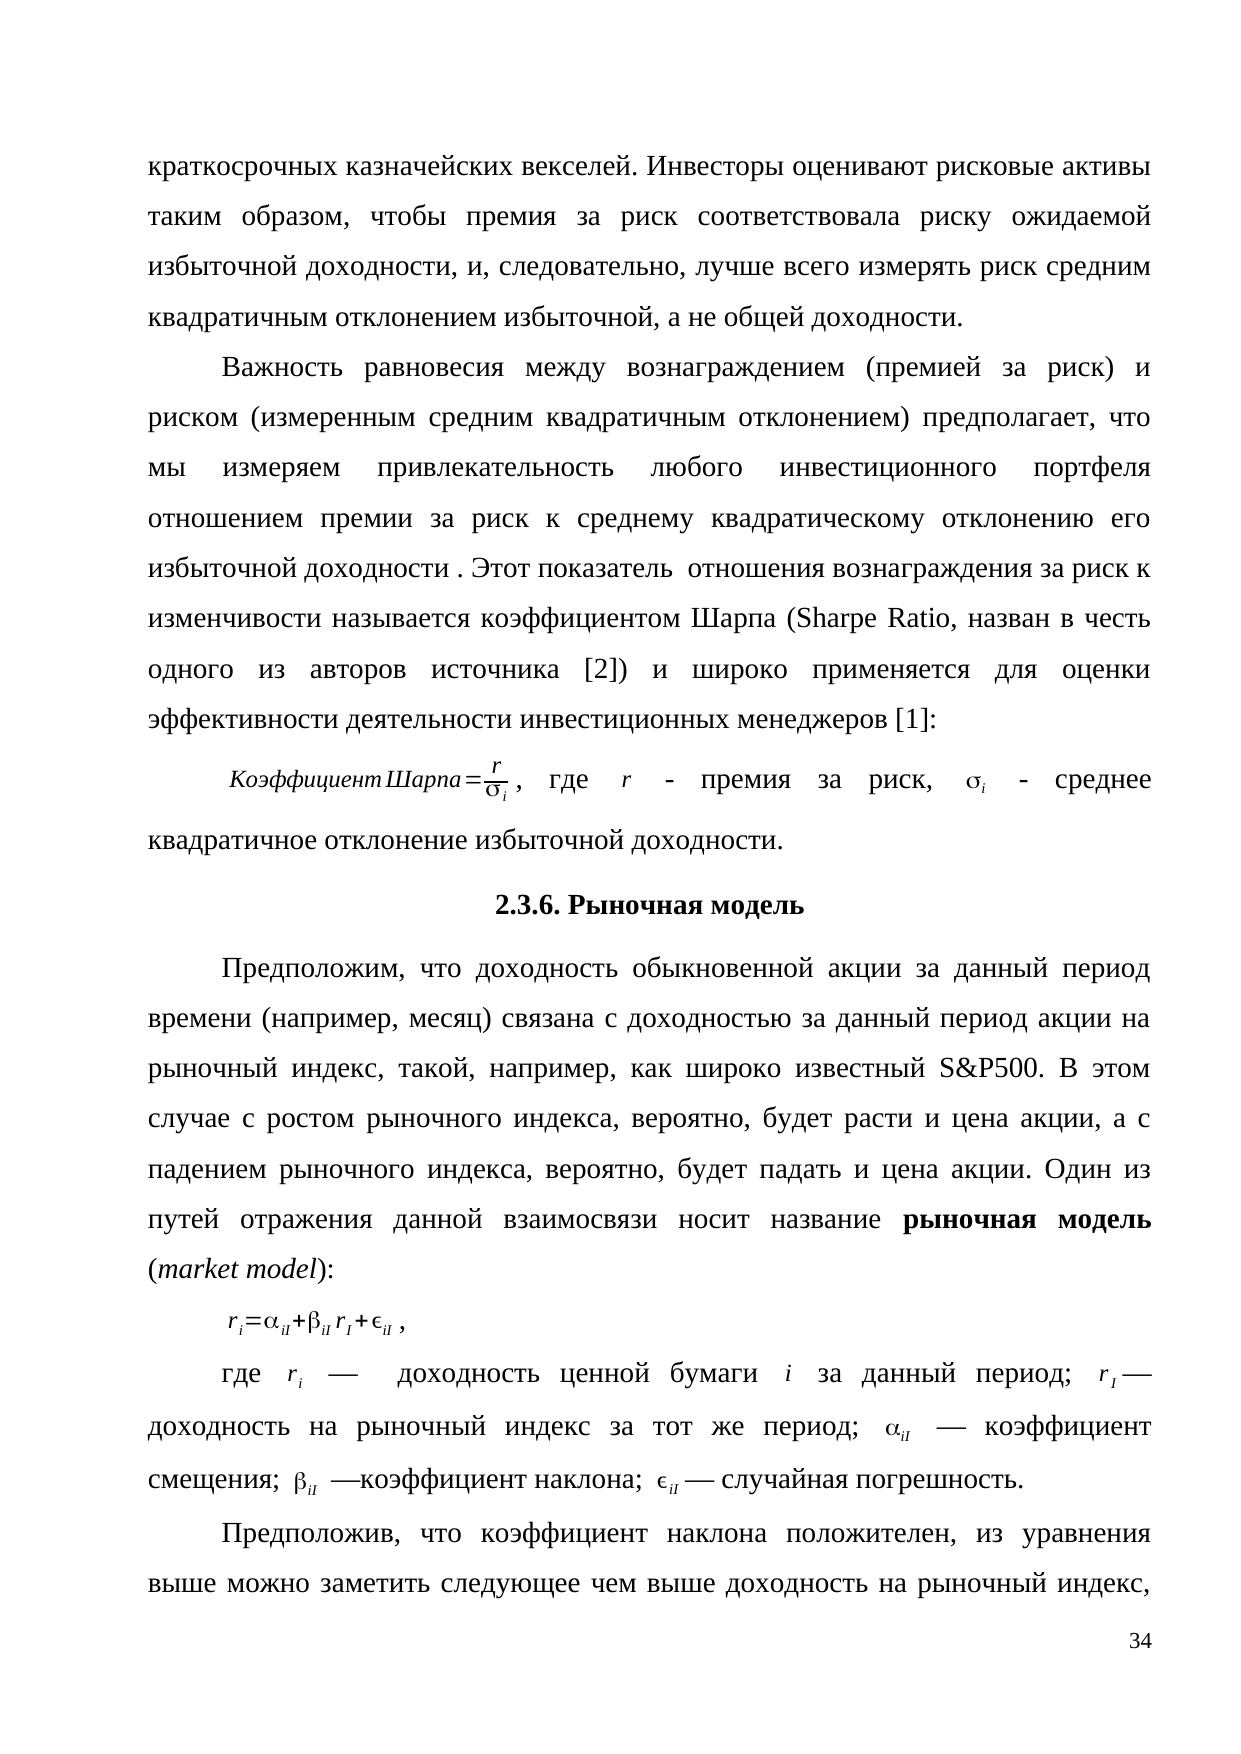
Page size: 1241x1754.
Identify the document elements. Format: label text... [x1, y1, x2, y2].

text где — доходность ценной бумаги за данный период; — доходность на рыночный индекс за тот же период; — коэффициент смещения; —коэффициент наклона; — случайная погрешность. [148, 1355, 1152, 1498]
text Важность равновесия между вознаграждением (премией за риск) и риском (измеренным средним квадратичным отклонением) предполагает, что мы измеряем привлекательность любого инвестиционного портфеля отношением премии за риск к среднему квадратическому отклонению его избыточной доходности . Этот показатель отношения вознаграждения за риск к изменчивости называется коэффициентом Шарпа (Sharpe Ratio, назван в честь одного из авторов источника [2]) и широко применяется для оценки эффективности деятельности инвестиционных менеджеров [1]: [148, 349, 1152, 735]
text Предположив, что коэффициент наклона положителен, из уравнения выше можно заметить следующее чем выше доходность на рыночный индекс, [148, 1515, 1152, 1598]
text Предположим, что доходность обыкновенной акции за данный период времени (например, месяц) связана с доходностью за данный период акции на рыночный индекс, такой, например, как широко известный S&P500. В этом случае с ростом рыночного индекса, вероятно, будет расти и цена акции, а с падением рыночного индекса, вероятно, будет падать и цена акции. Один из путей отражения данной взаимосвязи носит название рыночная модель (market model): [148, 950, 1152, 1285]
text , где - премия за риск, - среднее квадратичное отклонение избыточной доходности. [148, 751, 1152, 856]
text краткосрочных казначейских векселей. Инвесторы оценивают рисковые активы таким образом, чтобы премия за риск соответствовала риску ожидаемой избыточной доходности, и, следовательно, лучше всего измерять риск средним квадратичным отклонением избыточной, а не общей доходности. [148, 148, 1152, 332]
subtitle 2.3.6. Рыночная модель [148, 887, 1152, 920]
text , [148, 1302, 1152, 1338]
